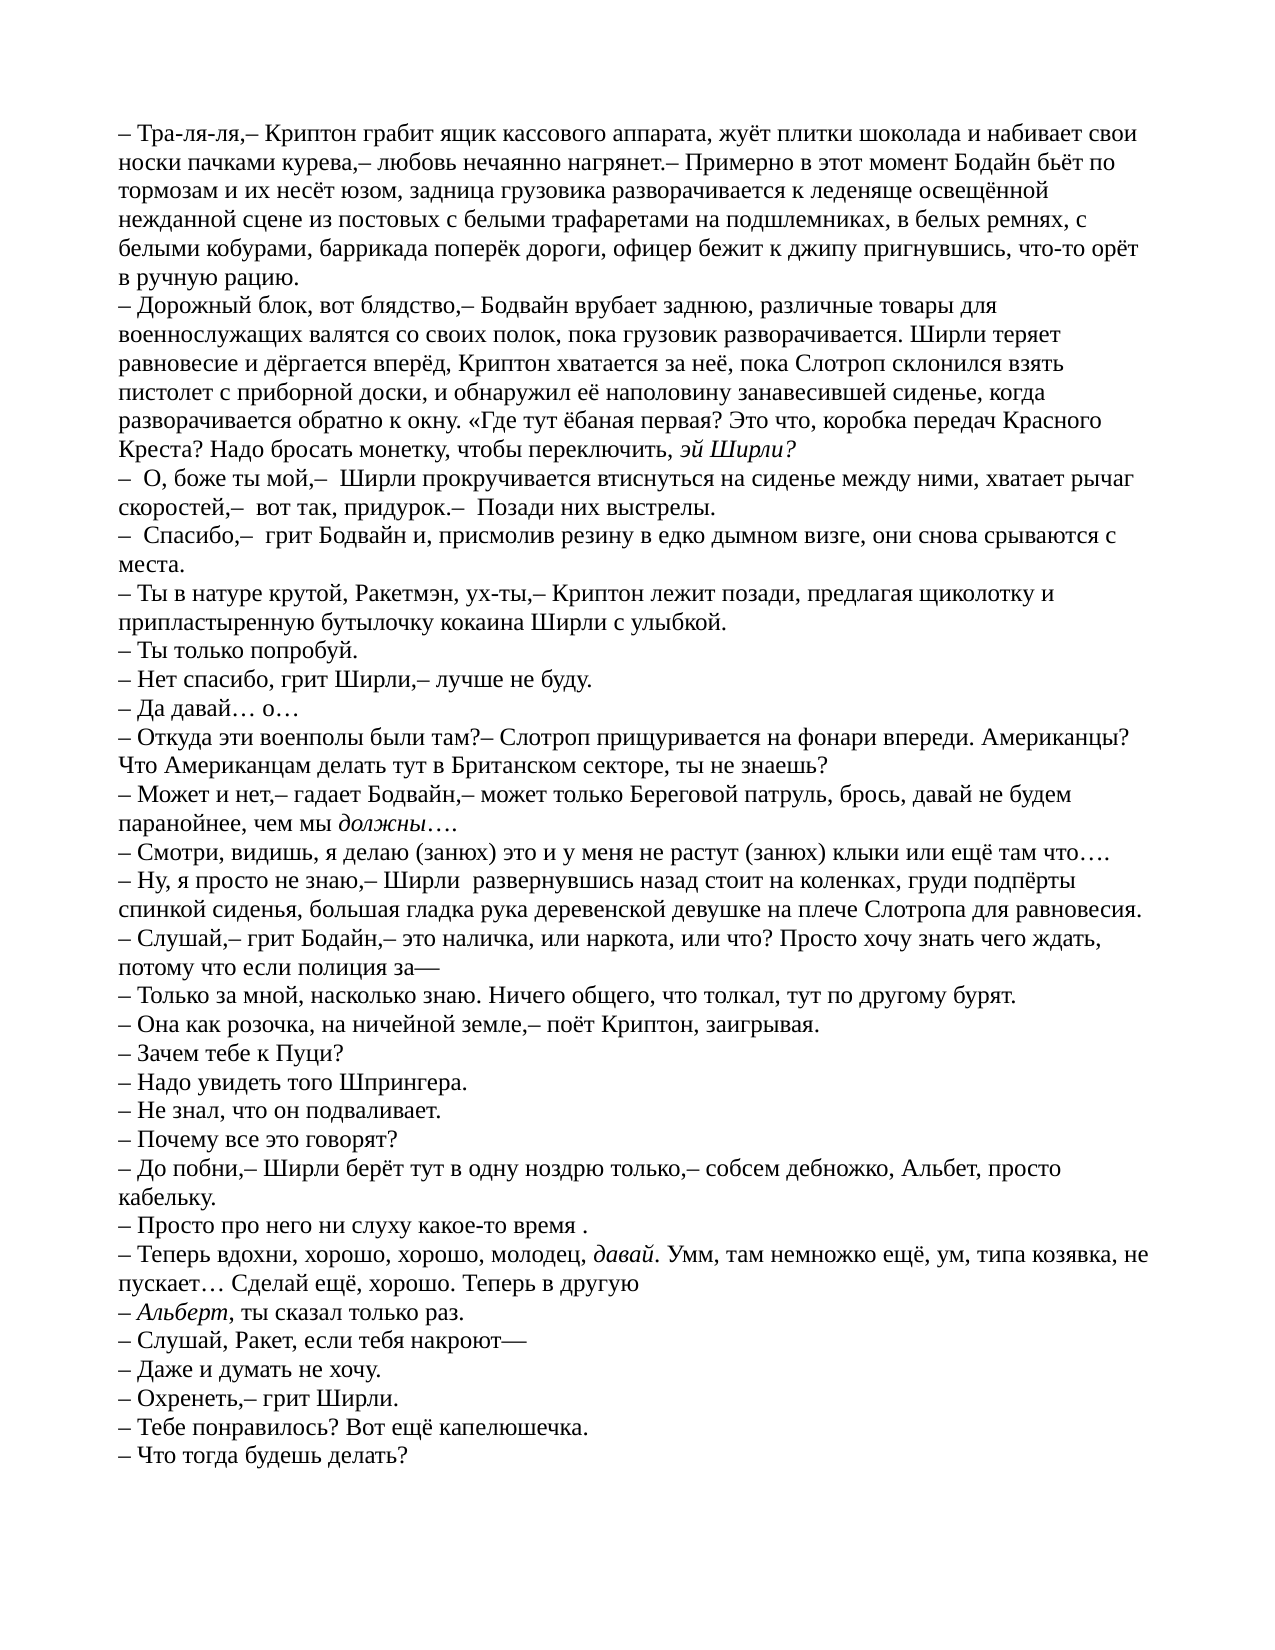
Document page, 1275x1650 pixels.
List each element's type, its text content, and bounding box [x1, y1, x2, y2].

text – Спасибо,– грит Бодвайн и, присмолив резину в едко дымном визге, они снова срываются с места. [118, 521, 1157, 578]
text – Даже и думать не хочу. [118, 1354, 1157, 1383]
text – Надо увидеть того Шпрингера. [118, 1067, 1157, 1096]
text – Ну, я просто не знаю,– Ширли развернувшись назад стоит на коленках, груди подпёрты спинкой сиденья, большая гладка рука деревенской девушке на плече Слотропа для равновесия. [118, 866, 1157, 923]
text – Она как розочка, на ничейной земле,– поёт Криптон, заигрывая. [118, 1009, 1157, 1038]
text – Зачем тебе к Пуци? [118, 1038, 1157, 1067]
text – Что тогда будешь делать? [118, 1441, 1157, 1469]
text – Альберт, ты сказал только раз. [118, 1297, 1157, 1326]
text – Тра-ля-ля,– Криптон грабит ящик кассового аппарата, жуёт плитки шоколада и набивает свои носки пачками курева,– любовь нечаянно нагрянет.– Примерно в этот момент Бодайн бьёт по тормозам и их несёт юзом, задница грузовика разворачивается к леденяще освещённой нежданной сцене из постовых с белыми трафаретами на подшлемниках, в белых ремнях, с белыми кобурами, баррикада поперёк дороги, офицер бежит к джипу пригнувшись, что-то орёт в ручную рацию. [118, 118, 1157, 291]
text – О, боже ты мой,– Ширли прокручивается втиснуться на сиденье между ними, хватает рычаг скоростей,– вот так, придурок.– Позади них выстрелы. [118, 463, 1157, 521]
text – Слушай, Ракет, если тебя накроют— [118, 1326, 1157, 1354]
text – Тебе понравилось? Вот ещё капелюшечка. [118, 1412, 1157, 1441]
text – Дорожный блок, вот блядство,– Бодвайн врубает заднюю, различные товары для военнослужащих валятся со своих полок, пока грузовик разворачивается. Ширли теряет равновесие и дёргается вперёд, Криптон хватается за неё, пока Слотроп склонился взять пистолет с приборной доски, и обнаружил её наполовину занавесившей сиденье, когда разворачивается обратно к окну. «Где тут ёбаная первая? Это что, коробка передач Красного Креста? Надо бросать монетку, чтобы переключить, эй Ширли? [118, 291, 1157, 463]
text – Не знал, что он подваливает. [118, 1096, 1157, 1124]
text – Смотри, видишь, я делаю (занюх) это и у меня не растут (занюх) клыки или ещё там что…. [118, 837, 1157, 866]
text – Теперь вдохни, хорошо, хорошо, молодец, давай. Умм, там немножко ещё, ум, типа козявка, не пускает… Сделай ещё, хорошо. Теперь в другую [118, 1239, 1157, 1297]
text – Только за мной, насколько знаю. Ничего общего, что толкал, тут по другому бурят. [118, 981, 1157, 1009]
text – Может и нет,– гадает Бодвайн,– может только Береговой патруль, брось, давай не будем паранойнее, чем мы должны…. [118, 779, 1157, 837]
text – Откуда эти военполы были там?– Слотроп прищуривается на фонари впереди. Американцы? Что Американцам делать тут в Британском секторе, ты не знаешь? [118, 722, 1157, 779]
text – До побни,– Ширли берёт тут в одну ноздрю только,– собсем дебножко, Альбет, просто кабельку. [118, 1153, 1157, 1211]
text – Ты только попробуй. [118, 636, 1157, 664]
text – Почему все это говорят? [118, 1124, 1157, 1153]
text – Нет спасибо, грит Ширли,– лучше не буду. [118, 664, 1157, 693]
text – Да давай… о… [118, 693, 1157, 722]
text – Ты в натуре крутой, Ракетмэн, ух-ты,– Криптон лежит позади, предлагая щиколотку и припластыренную бутылочку кокаина Ширли с улыбкой. [118, 578, 1157, 636]
text – Охренеть,– грит Ширли. [118, 1383, 1157, 1412]
text – Просто про него ни слуху какое-то время . [118, 1211, 1157, 1239]
text – Слушай,– грит Бодайн,– это наличка, или наркота, или что? Просто хочу знать чего ждать, потому что если полиция за— [118, 923, 1157, 981]
